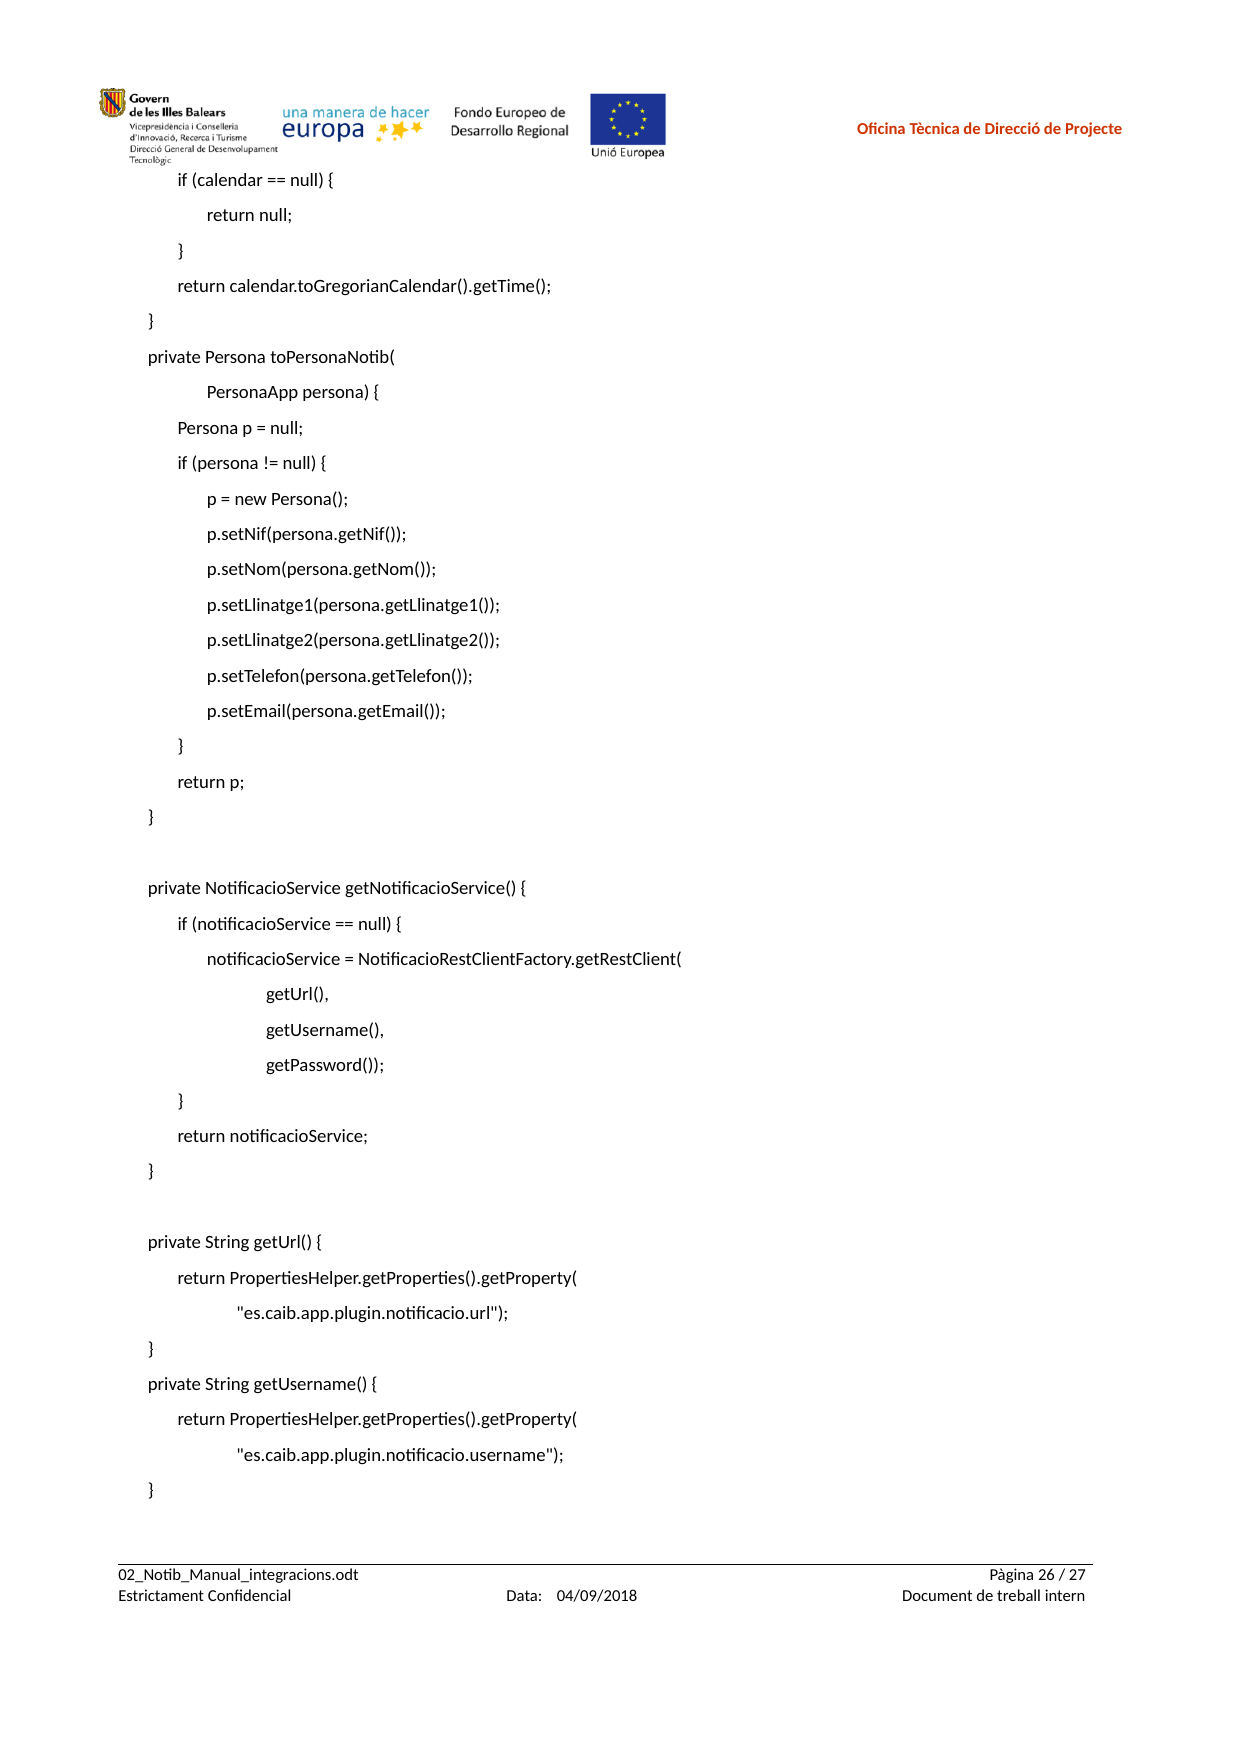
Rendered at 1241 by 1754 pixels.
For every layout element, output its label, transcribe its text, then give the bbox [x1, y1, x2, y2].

text PersonaApp persona) { [118, 380, 1122, 403]
text } [118, 239, 1122, 262]
text p.setNom(persona.getNom()); [118, 557, 1122, 580]
text return PropertiesHelper.getProperties().getProperty( [118, 1407, 1122, 1430]
text notificacioService = NotificacioRestClientFactory.getRestClient( [118, 947, 1122, 970]
text } [118, 1159, 1122, 1182]
text p.setEmail(persona.getEmail()); [118, 699, 1122, 722]
picture [99, 87, 668, 166]
text return null; [118, 203, 1122, 226]
text Persona p = null; [118, 416, 1122, 439]
text } [118, 1337, 1122, 1359]
text private Persona toPersonaNotib( [118, 345, 1122, 368]
text return calendar.toGregorianCalendar().getTime(); [118, 274, 1122, 297]
text } [118, 1478, 1122, 1501]
text } [118, 734, 1122, 757]
text if (notificacioService == null) { [118, 912, 1122, 934]
text getUsername(), [118, 1018, 1122, 1041]
text private NotificacioService getNotificacioService() { [118, 876, 1122, 899]
text "es.caib.app.plugin.notificacio.url"); [118, 1301, 1122, 1324]
text p.setLlinatge1(persona.getLlinatge1()); [118, 593, 1122, 616]
text } [118, 1089, 1122, 1112]
text p.setTelefon(persona.getTelefon()); [118, 664, 1122, 687]
text private String getUrl() { [118, 1230, 1122, 1253]
text private String getUsername() { [118, 1372, 1122, 1395]
text p.setLlinatge2(persona.getLlinatge2()); [118, 628, 1122, 651]
text p = new Persona(); [118, 487, 1122, 509]
text } [118, 805, 1122, 828]
text return PropertiesHelper.getProperties().getProperty( [118, 1266, 1122, 1289]
text return p; [118, 770, 1122, 793]
text "es.caib.app.plugin.notificacio.username"); [118, 1443, 1122, 1466]
text p.setNif(persona.getNif()); [118, 522, 1122, 545]
text } [118, 309, 1122, 332]
text if (persona != null) { [118, 451, 1122, 474]
text getPassword()); [118, 1053, 1122, 1076]
text if (calendar == null) { [118, 168, 1122, 191]
text return notificacioService; [118, 1124, 1122, 1147]
text getUrl(), [118, 982, 1122, 1005]
